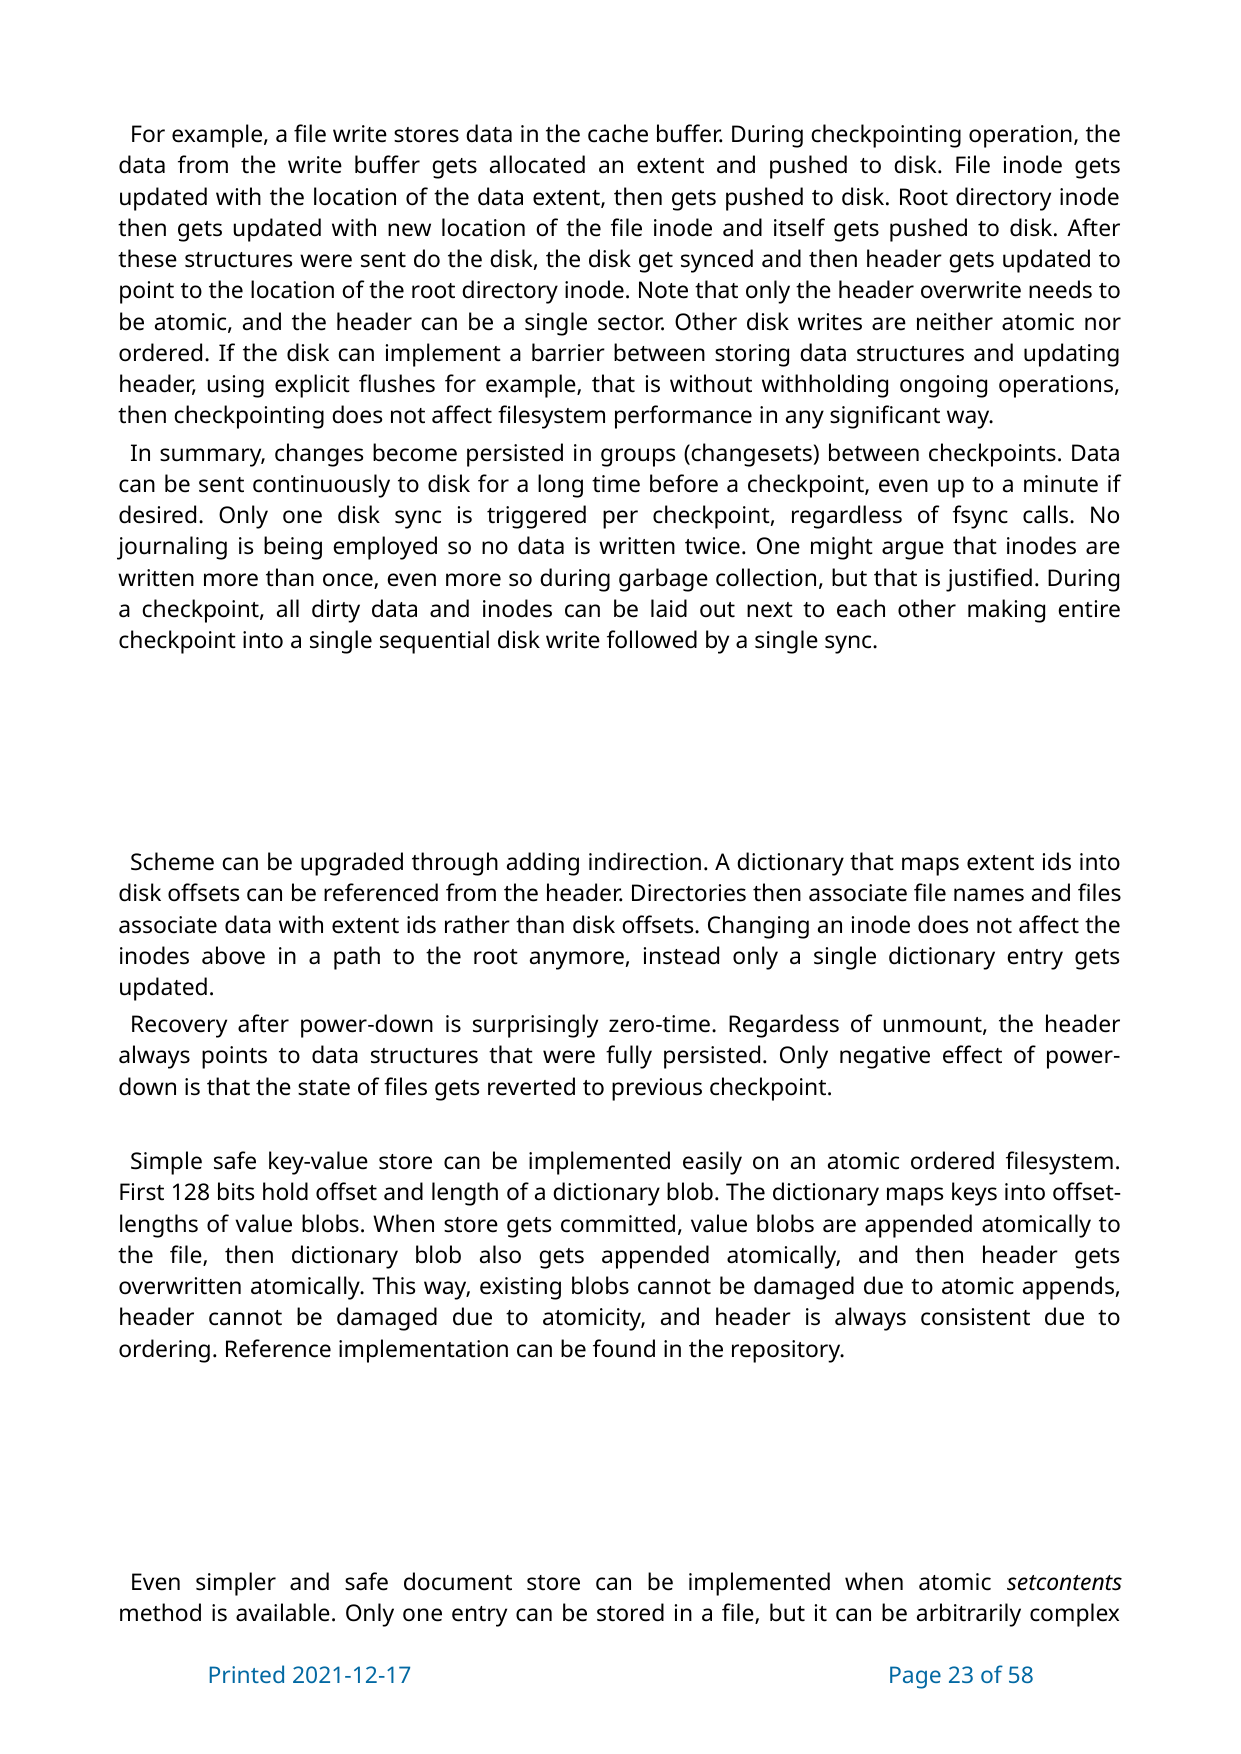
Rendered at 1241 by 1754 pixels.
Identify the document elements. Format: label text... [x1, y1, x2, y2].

text For example, a file write stores data in the cache buffer. During checkpointing operation, the data from the write buffer gets allocated an extent and pushed to disk. File inode gets updated with the location of the data extent, then gets pushed to disk. Root directory inode then gets updated with new location of the file inode and itself gets pushed to disk. After these structures were sent do the disk, the disk get synced and then header gets updated to point to the location of the root directory inode. Note that only the header overwrite needs to be atomic, and the header can be a single sector. Other disk writes are neither atomic nor ordered. If the disk can implement a barrier between storing data structures and updating header, using explicit flushes for example, that is without withholding ongoing operations, then checkpointing does not affect filesystem performance in any significant way. [118, 118, 1122, 431]
text Scheme can be upgraded through adding indirection. A dictionary that maps extent ids into disk offsets can be referenced from the header. Directories then associate file names and files associate data with extent ids rather than disk offsets. Changing an inode does not affect the inodes above in a path to the root anymore, instead only a single dictionary entry gets updated. [118, 846, 1122, 1002]
text Recovery after power-down is surprisingly zero-time. Regardess of unmount, the header always points to data structures that were fully persisted. Only negative effect of power-down is that the state of files gets reverted to previous checkpoint. [118, 1008, 1122, 1102]
text In summary, changes become persisted in groups (changesets) between checkpoints. Data can be sent continuously to disk for a long time before a checkpoint, even up to a minute if desired. Only one disk sync is triggered per checkpoint, regardless of fsync calls. No journaling is being employed so no data is written twice. One might argue that inodes are written more than once, even more so during garbage collection, but that is justified. During a checkpoint, all dirty data and inodes can be laid out next to each other making entire checkpoint into a single sequential disk write followed by a single sync. [118, 437, 1122, 655]
text Simple safe key-value store can be implemented easily on an atomic ordered filesystem. First 128 bits hold offset and length of a dictionary blob. The dictionary maps keys into offset-lengths of value blobs. When store gets committed, value blobs are appended atomically to the file, then dictionary blob also gets appended atomically, and then header gets overwritten atomically. This way, existing blobs cannot be damaged due to atomic appends, header cannot be damaged due to atomicity, and header is always consistent due to ordering. Reference implementation can be found in the repository. [118, 1145, 1122, 1364]
text Even simpler and safe document store can be implemented when atomic setcontents method is available. Only one entry can be stored in a file, but it can be arbitrarily complex [118, 1566, 1122, 1628]
